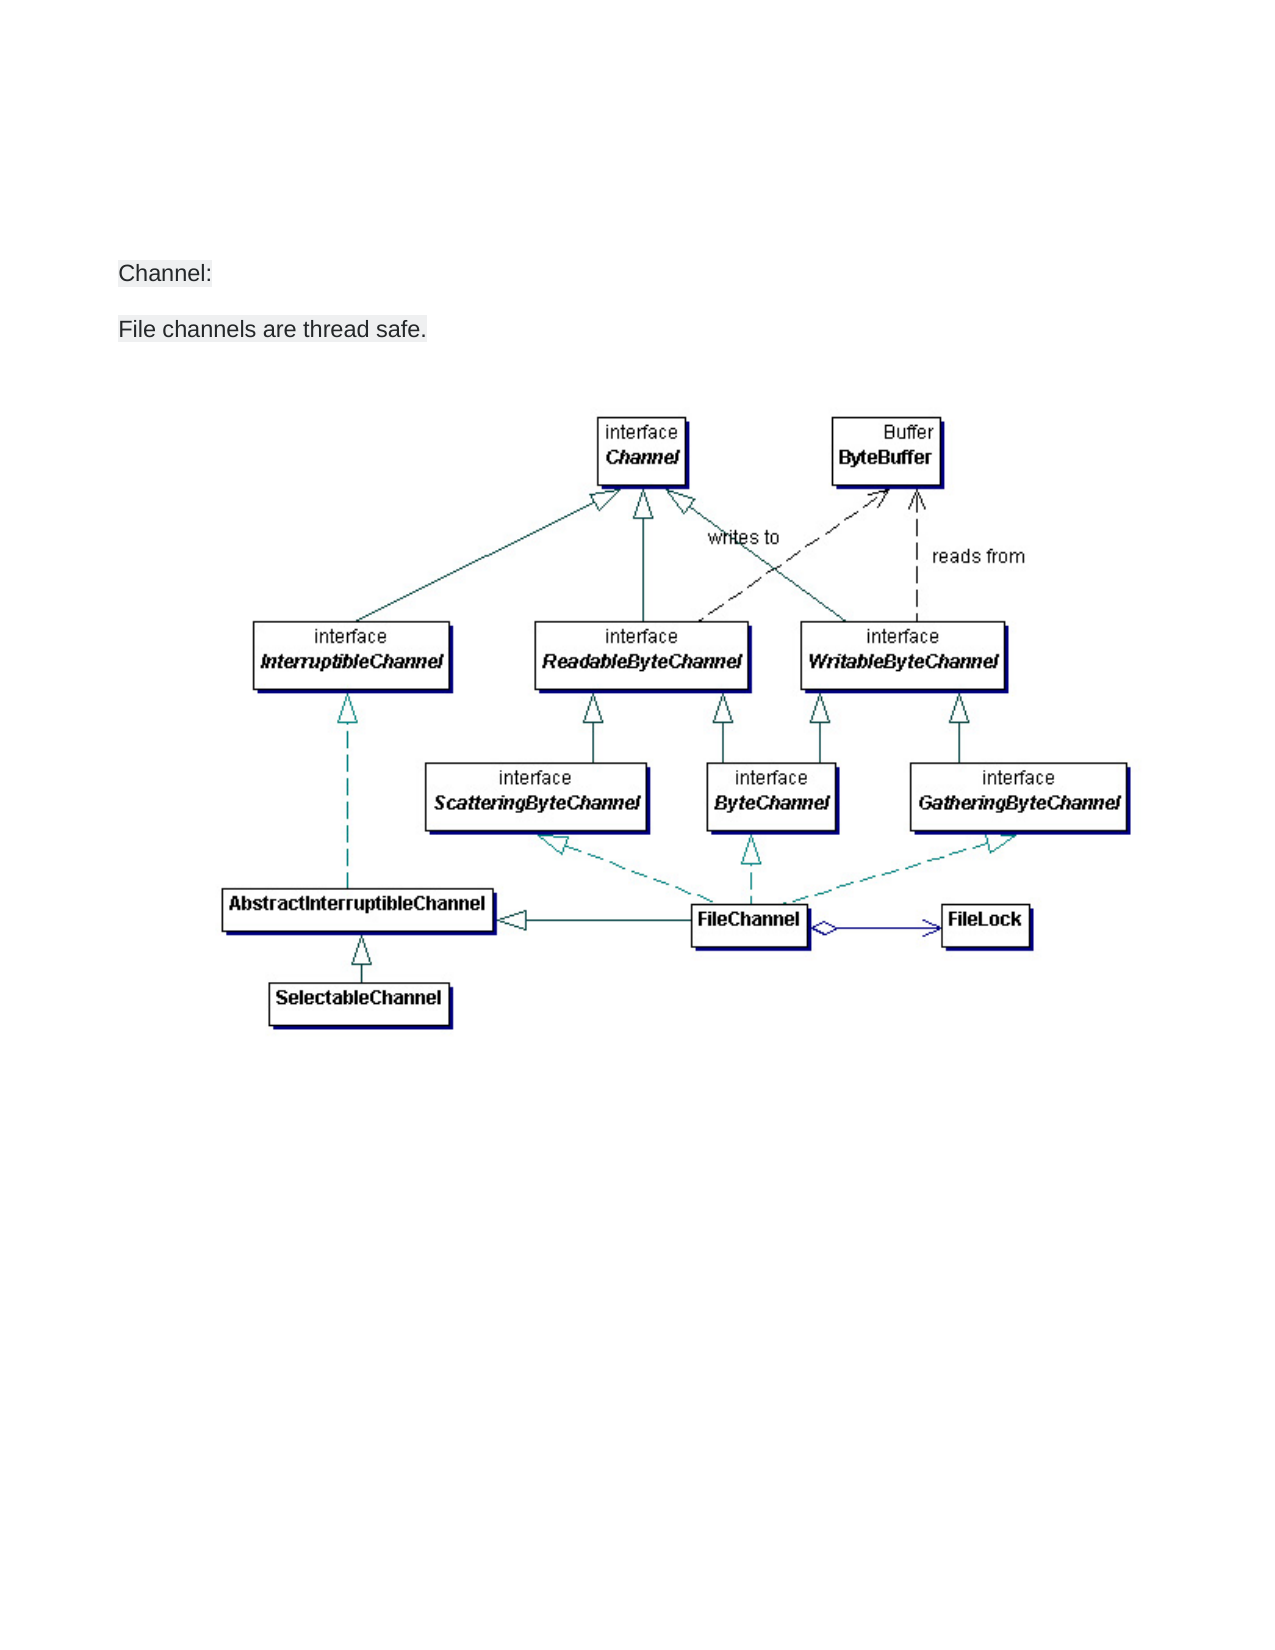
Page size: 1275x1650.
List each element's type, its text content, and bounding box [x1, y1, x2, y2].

text File channels are thread safe. [118, 315, 1157, 342]
text Channel: [118, 260, 1157, 287]
